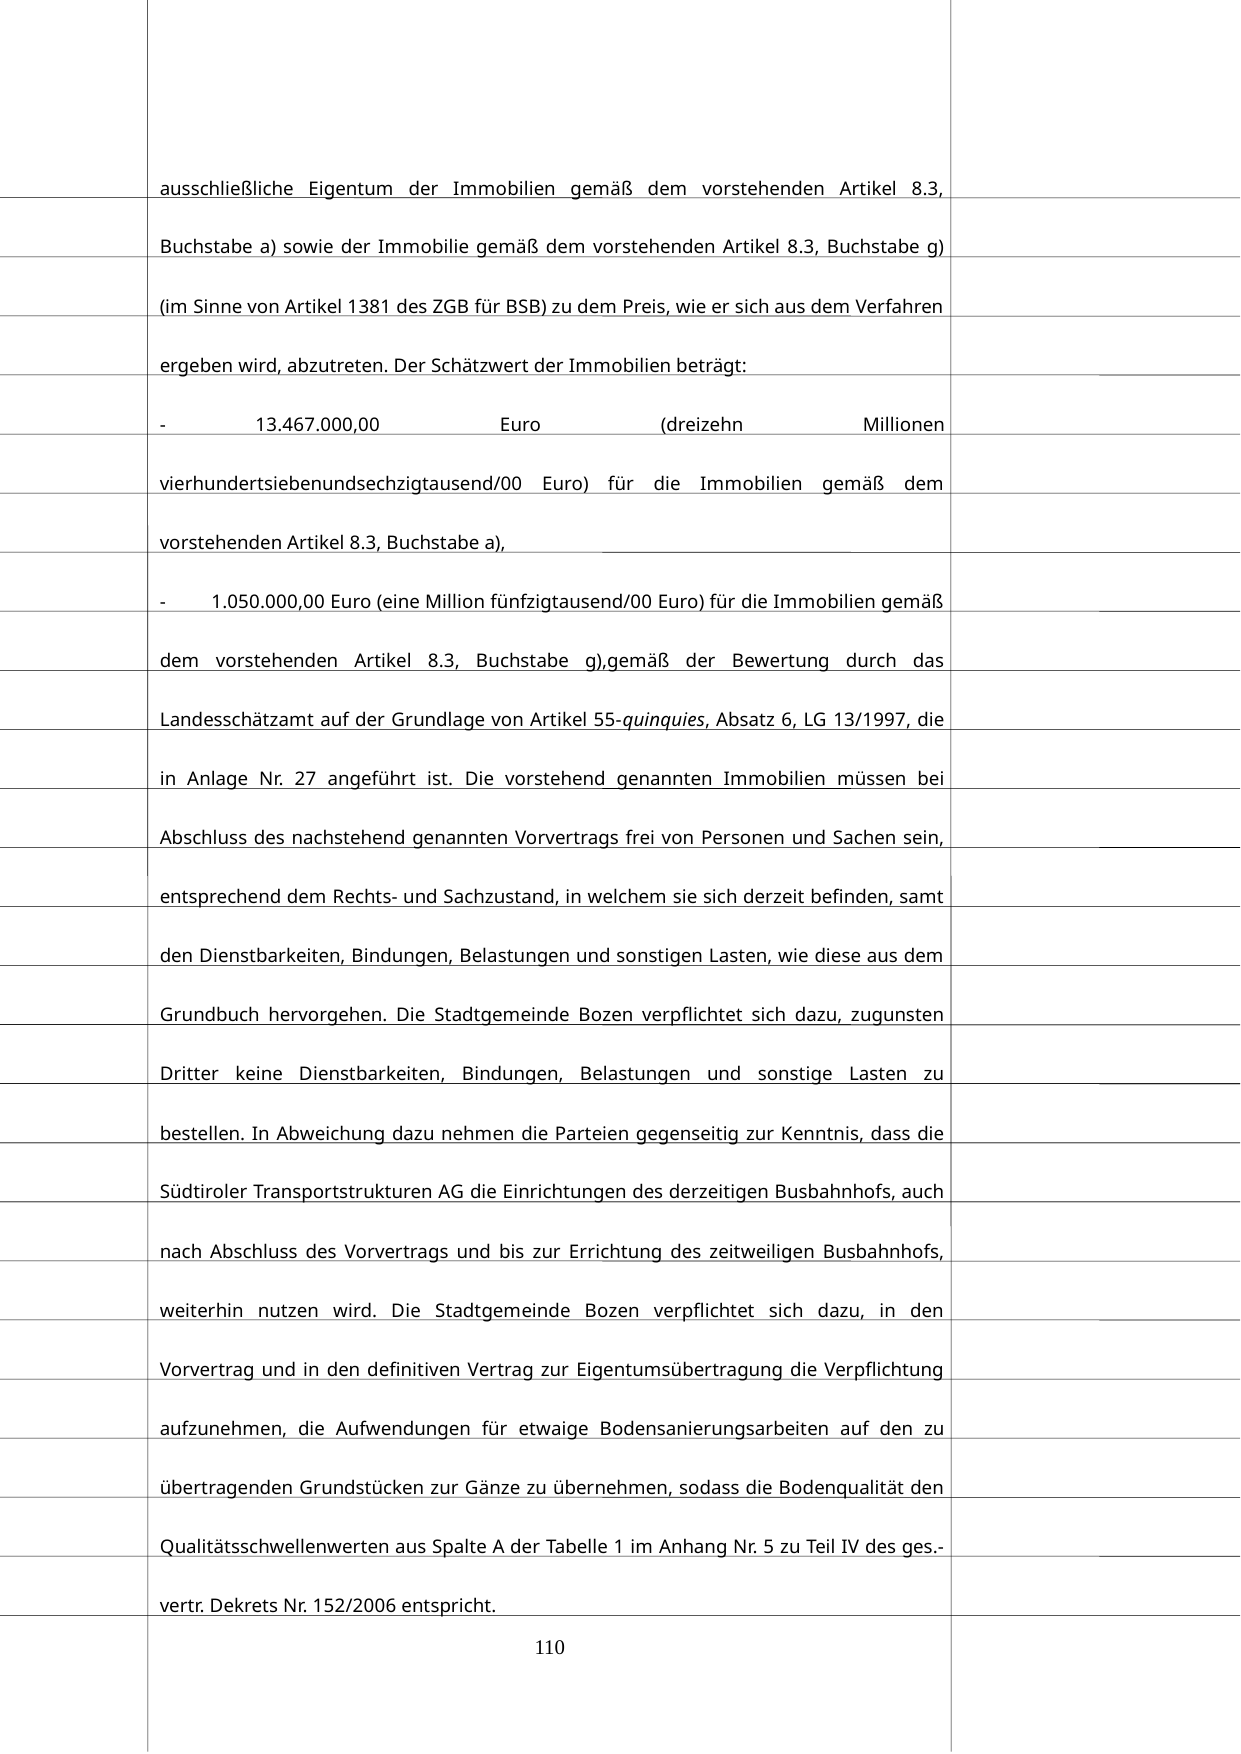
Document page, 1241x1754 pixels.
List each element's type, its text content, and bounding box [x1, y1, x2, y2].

text Dritter keine Dienstbarkeiten, Bindungen, Belastungen und sonstige Lasten zu [159, 1025, 945, 1083]
text ergeben wird, abzutreten. Der Schätzwert der Immobilien beträgt: [159, 317, 945, 374]
text - 13.467.000,00 Euro (dreizehn Millionen [159, 384, 945, 433]
text aufzunehmen, die Aufwendungen für etwaige Bodensanierungsarbeiten auf den zu [159, 1380, 945, 1437]
text vertr. Dekrets Nr. 152/2006 entspricht. [159, 1557, 945, 1615]
text Vorvertrag und in den definitiven Vertrag zur Eigentumsübertragung die Verpflichtung [159, 1321, 945, 1378]
text vierhundertsiebenundsechzigtausend/00 Euro) für die Immobilien gemäß dem [159, 435, 945, 492]
text nach Abschluss des Vorvertrags und bis zur Errichtung des zeitweiligen Busbahnhofs, [159, 1203, 945, 1260]
text bestellen. In Abweichung dazu nehmen die Parteien gegenseitig zur Kenntnis, dass die [159, 1084, 945, 1142]
text [159, 553, 945, 561]
text - 1.050.000,00 Euro (eine Million fünfzigtausend/00 Euro) für die Immobilien gemäß [159, 561, 945, 610]
text übertragenden Grundstücken zur Gänze zu übernehmen, sodass die Bodenqualität den [159, 1439, 945, 1497]
text Grundbuch hervorgehen. Die Stadtgemeinde Bozen verpflichtet sich dazu, zugunsten [159, 966, 945, 1024]
text den Dienstbarkeiten, Bindungen, Belastungen und sonstigen Lasten, wie diese aus dem [159, 907, 945, 965]
text (im Sinne von Artikel 1381 des ZGB für BSB) zu dem Preis, wie er sich aus dem Verfahren [159, 258, 945, 315]
text Südtiroler Transportstrukturen AG die Einrichtungen des derzeitigen Busbahnhofs, auch [159, 1144, 945, 1201]
text entsprechend dem Rechts- und Sachzustand, in welchem sie sich derzeit befinden, samt [159, 848, 945, 906]
text vorstehenden Artikel 8.3, Buchstabe a), [159, 494, 945, 552]
text weiterhin nutzen wird. Die Stadtgemeinde Bozen verpflichtet sich dazu, in den [159, 1262, 945, 1319]
text in Anlage Nr. 27 angeführt ist. Die vorstehend genannten Immobilien müssen bei [159, 730, 945, 788]
text dem vorstehenden Artikel 8.3, Buchstabe g),gemäß der Bewertung durch das [159, 612, 945, 670]
text Qualitätsschwellenwerten aus Spalte A der Tabelle 1 im Anhang Nr. 5 zu Teil IV des ges.- [159, 1498, 945, 1555]
text ausschließliche Eigentum der Immobilien gemäß dem vorstehenden Artikel 8.3, [159, 148, 945, 197]
text Landesschätzamt auf der Grundlage von Artikel 55-quinquies, Absatz 6, LG 13/1997, die [159, 671, 945, 729]
text Buchstabe a) sowie der Immobilie gemäß dem vorstehenden Artikel 8.3, Buchstabe g) [159, 198, 945, 256]
text Abschluss des nachstehend genannten Vorvertrags frei von Personen und Sachen sein, [159, 789, 945, 847]
